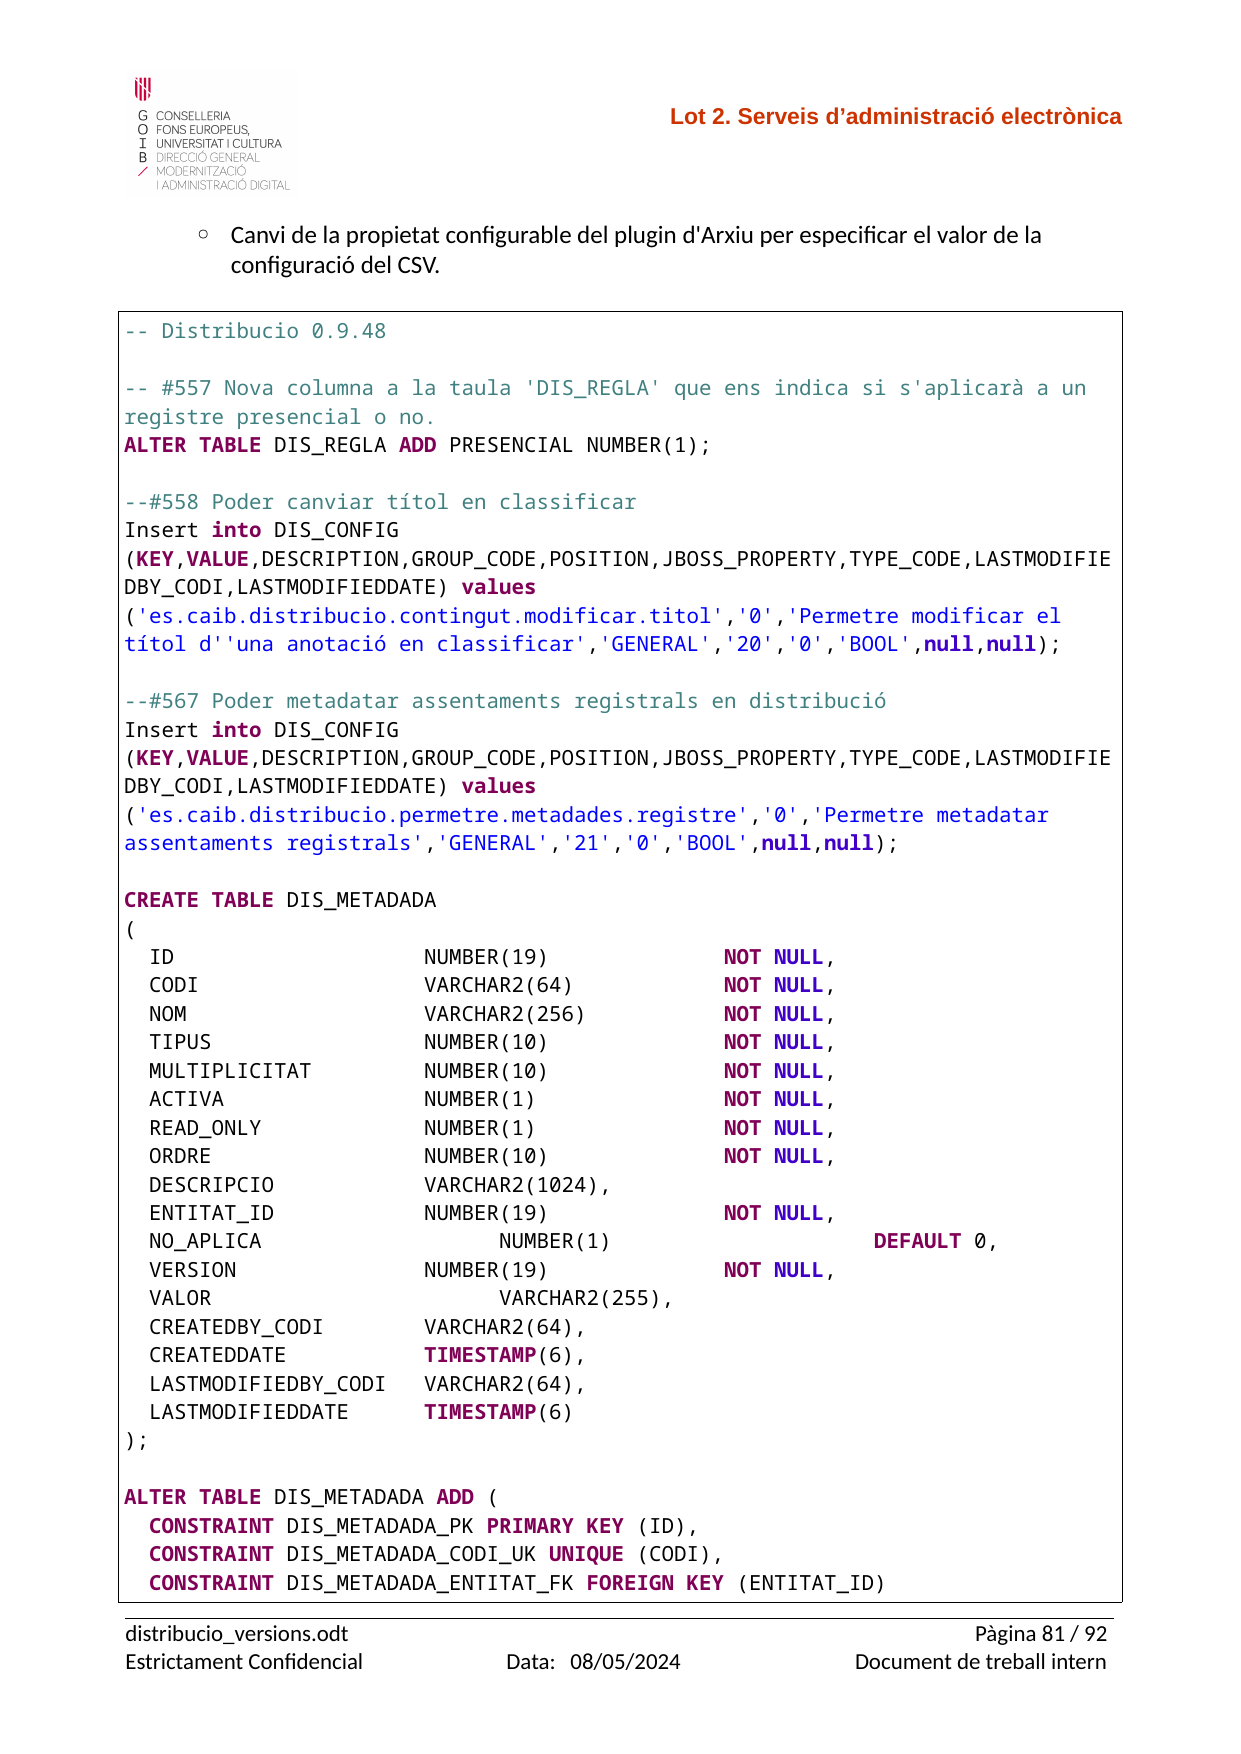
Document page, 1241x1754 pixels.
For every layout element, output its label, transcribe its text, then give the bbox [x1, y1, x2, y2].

table_header -- Distribucio 0.9.48 -- #557 Nova columna a la taula 'DIS_REGLA' que ens indica si s'aplicarà a un registre presencial o no. ALTER TABLE DIS_REGLA ADD PRESENCIAL NUMBER(1); --#558 Poder canviar títol en classificar Insert into DIS_CONFIG (KEY,VALUE,DESCRIPTION,GROUP_CODE,POSITION,JBOSS_PROPERTY,TYPE_CODE,LASTMODIFIEDBY_CODI,LASTMODIFIEDDATE) values ('es.caib.distribucio.contingut.modificar.titol','0','Permetre modificar el títol d''una anotació en classificar','GENERAL','20','0','BOOL',null,null); --#567 Poder metadatar assentaments registrals en distribució Insert into DIS_CONFIG (KEY,VALUE,DESCRIPTION,GROUP_CODE,POSITION,JBOSS_PROPERTY,TYPE_CODE,LASTMODIFIEDBY_CODI,LASTMODIFIEDDATE) values ('es.caib.distribucio.permetre.metadades.registre','0','Permetre metadatar assentaments registrals','GENERAL','21','0','BOOL',null,null); CREATE TABLE DIS_METADADA ( ID NUMBER(19) NOT NULL, CODI VARCHAR2(64) NOT NULL, NOM VARCHAR2(256) NOT NULL, TIPUS NUMBER(10) NOT NULL, MULTIPLICITAT NUMBER(10) NOT NULL, ACTIVA NUMBER(1) NOT NULL, READ_ONLY NUMBER(1) NOT NULL, ORDRE NUMBER(10) NOT NULL, DESCRIPCIO VARCHAR2(1024), ENTITAT_ID NUMBER(19) NOT NULL, NO_APLICA NUMBER(1) DEFAULT 0, VERSION NUMBER(19) NOT NULL, VALOR VARCHAR2(255), CREATEDBY_CODI VARCHAR2(64), CREATEDDATE TIMESTAMP(6), LASTMODIFIEDBY_CODI VARCHAR2(64), LASTMODIFIEDDATE TIMESTAMP(6) ); ALTER TABLE DIS_METADADA ADD ( CONSTRAINT DIS_METADADA_PK PRIMARY KEY (ID), CONSTRAINT DIS_METADADA_CODI_UK UNIQUE (CODI), CONSTRAINT DIS_METADADA_ENTITAT_FK FOREIGN KEY (ENTITAT_ID) [119, 312, 1122, 1602]
list Canvi de la propietat configurable del plugin d'Arxiu per especificar el valor de la configuració del CSV. [193, 219, 1122, 280]
picture [126, 70, 299, 197]
